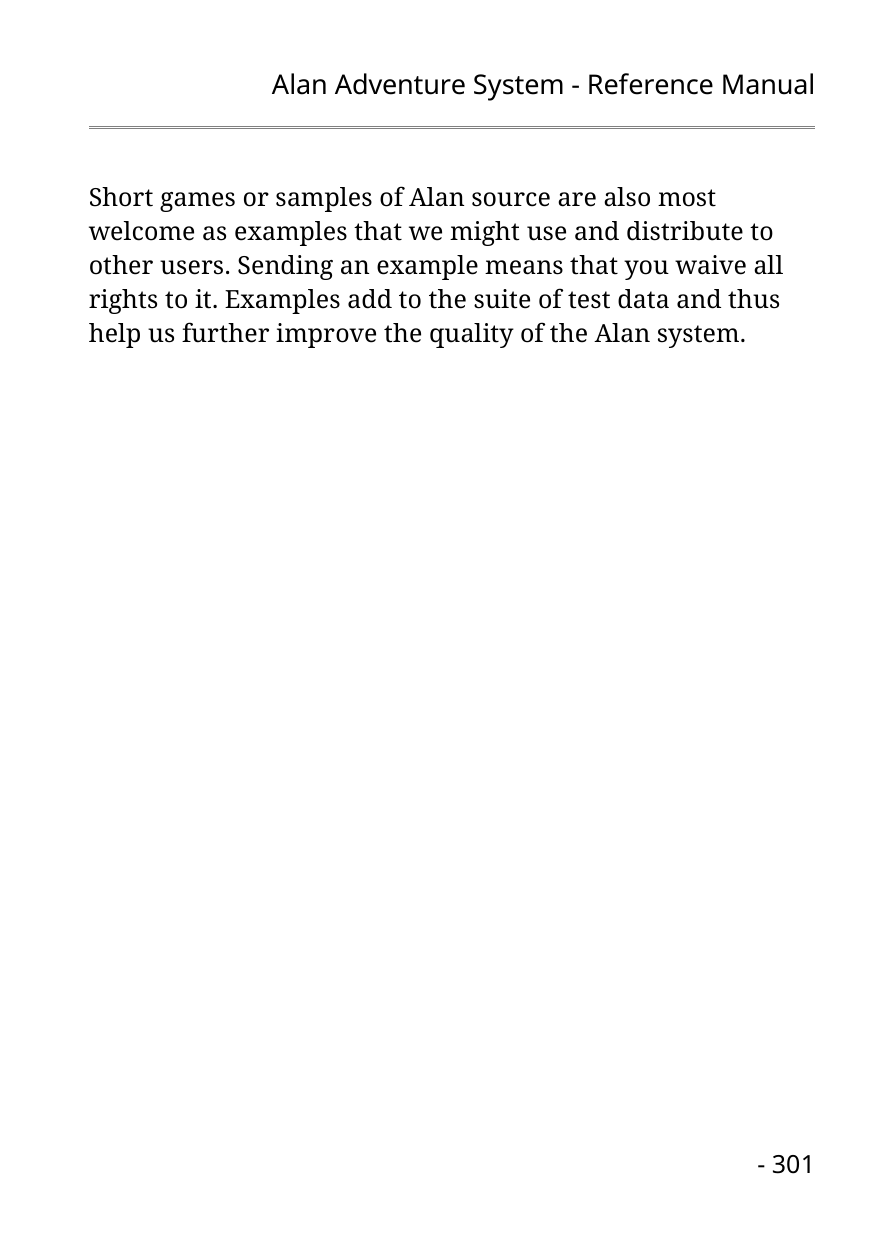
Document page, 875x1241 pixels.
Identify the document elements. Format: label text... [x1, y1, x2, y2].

text Short games or samples of Alan source are also most welcome as examples that we might use and distribute to other users. Sending an example means that you waive all rights to it. Examples add to the suite of test data and thus help us fur­ther improve the quality of the Alan system. [88, 180, 815, 350]
